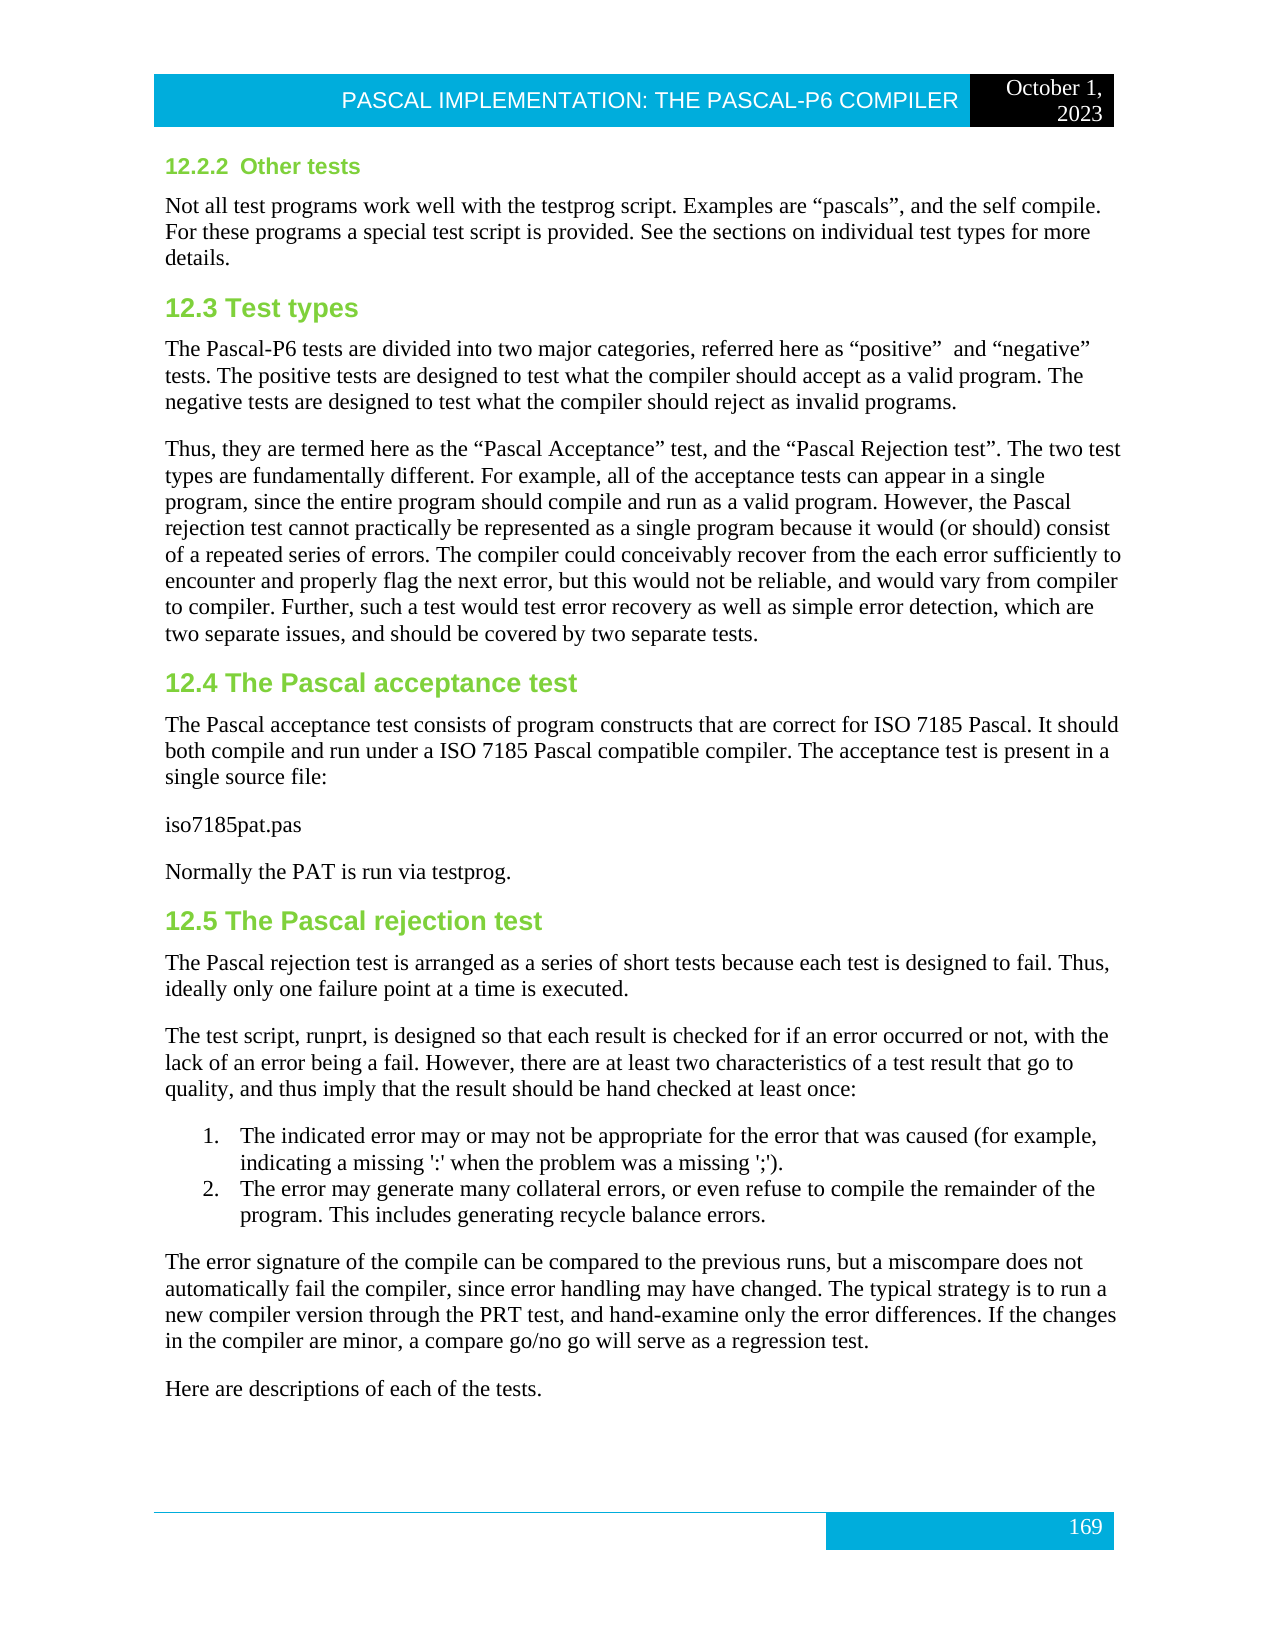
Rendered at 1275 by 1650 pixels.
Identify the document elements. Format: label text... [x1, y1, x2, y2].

subtitle The Pascal rejection test [165, 905, 1125, 936]
text The error signature of the compile can be compared to the previous runs, but a miscompare does not automatically fail the compiler, since error handling may have changed. The typical strategy is to run a new compiler version through the PRT test, and hand-examine only the error differences. If the changes in the compiler are minor, a compare go/no go will serve as a regression test. [165, 1248, 1125, 1354]
subtitle Test types [165, 292, 1125, 323]
list The error may generate many collateral errors, or even refuse to compile the remainder of the program. This includes generating recycle balance errors. [202, 1175, 1125, 1228]
text Normally the PAT is run via testprog. [165, 858, 1125, 884]
subtitle The Pascal acceptance test [165, 667, 1125, 698]
text The Pascal acceptance test consists of program constructs that are correct for ISO 7185 Pascal. It should both compile and run under a ISO 7185 Pascal compatible compiler. The acceptance test is present in a single source file: [165, 711, 1125, 790]
text Here are descriptions of each of the tests. [165, 1375, 1125, 1401]
text The Pascal-P6 tests are divided into two major categories, referred here as “positive” and “negative” tests. The positive tests are designed to test what the compiler should accept as a valid program. The negative tests are designed to test what the compiler should reject as invalid programs. [165, 335, 1125, 414]
text iso7185pat.pas [165, 811, 1125, 837]
text Not all test programs work well with the testprog script. Examples are “pascals”, and the self compile. For these programs a special test script is provided. See the sections on individual test types for more details. [165, 192, 1125, 271]
text The Pascal rejection test is arranged as a series of short tests because each test is designed to fail. Thus, ideally only one failure point at a time is executed. [165, 949, 1125, 1001]
text The test script, runprt, is designed so that each result is checked for if an error occurred or not, with the lack of an error being a fail. However, there are at least two characteristics of a test result that go to quality, and thus imply that the result should be hand checked at least once: [165, 1022, 1125, 1101]
subtitle Other tests [165, 153, 1125, 179]
text Thus, they are termed here as the “Pascal Acceptance” test, and the “Pascal Rejection test”. The two test types are fundamentally different. For example, all of the acceptance tests can appear in a single program, since the entire program should compile and run as a valid program. However, the Pascal rejection test cannot practically be represented as a single program because it would (or should) consist of a repeated series of errors. The compiler could conceivably recover from the each error sufficiently to encounter and properly flag the next error, but this would not be reliable, and would vary from compiler to compiler. Further, such a test would test error recovery as well as simple error detection, which are two separate issues, and should be covered by two separate tests. [165, 435, 1125, 646]
list The indicated error may or may not be appropriate for the error that was caused (for example, indicating a missing ':' when the problem was a missing ';'). [202, 1122, 1125, 1175]
